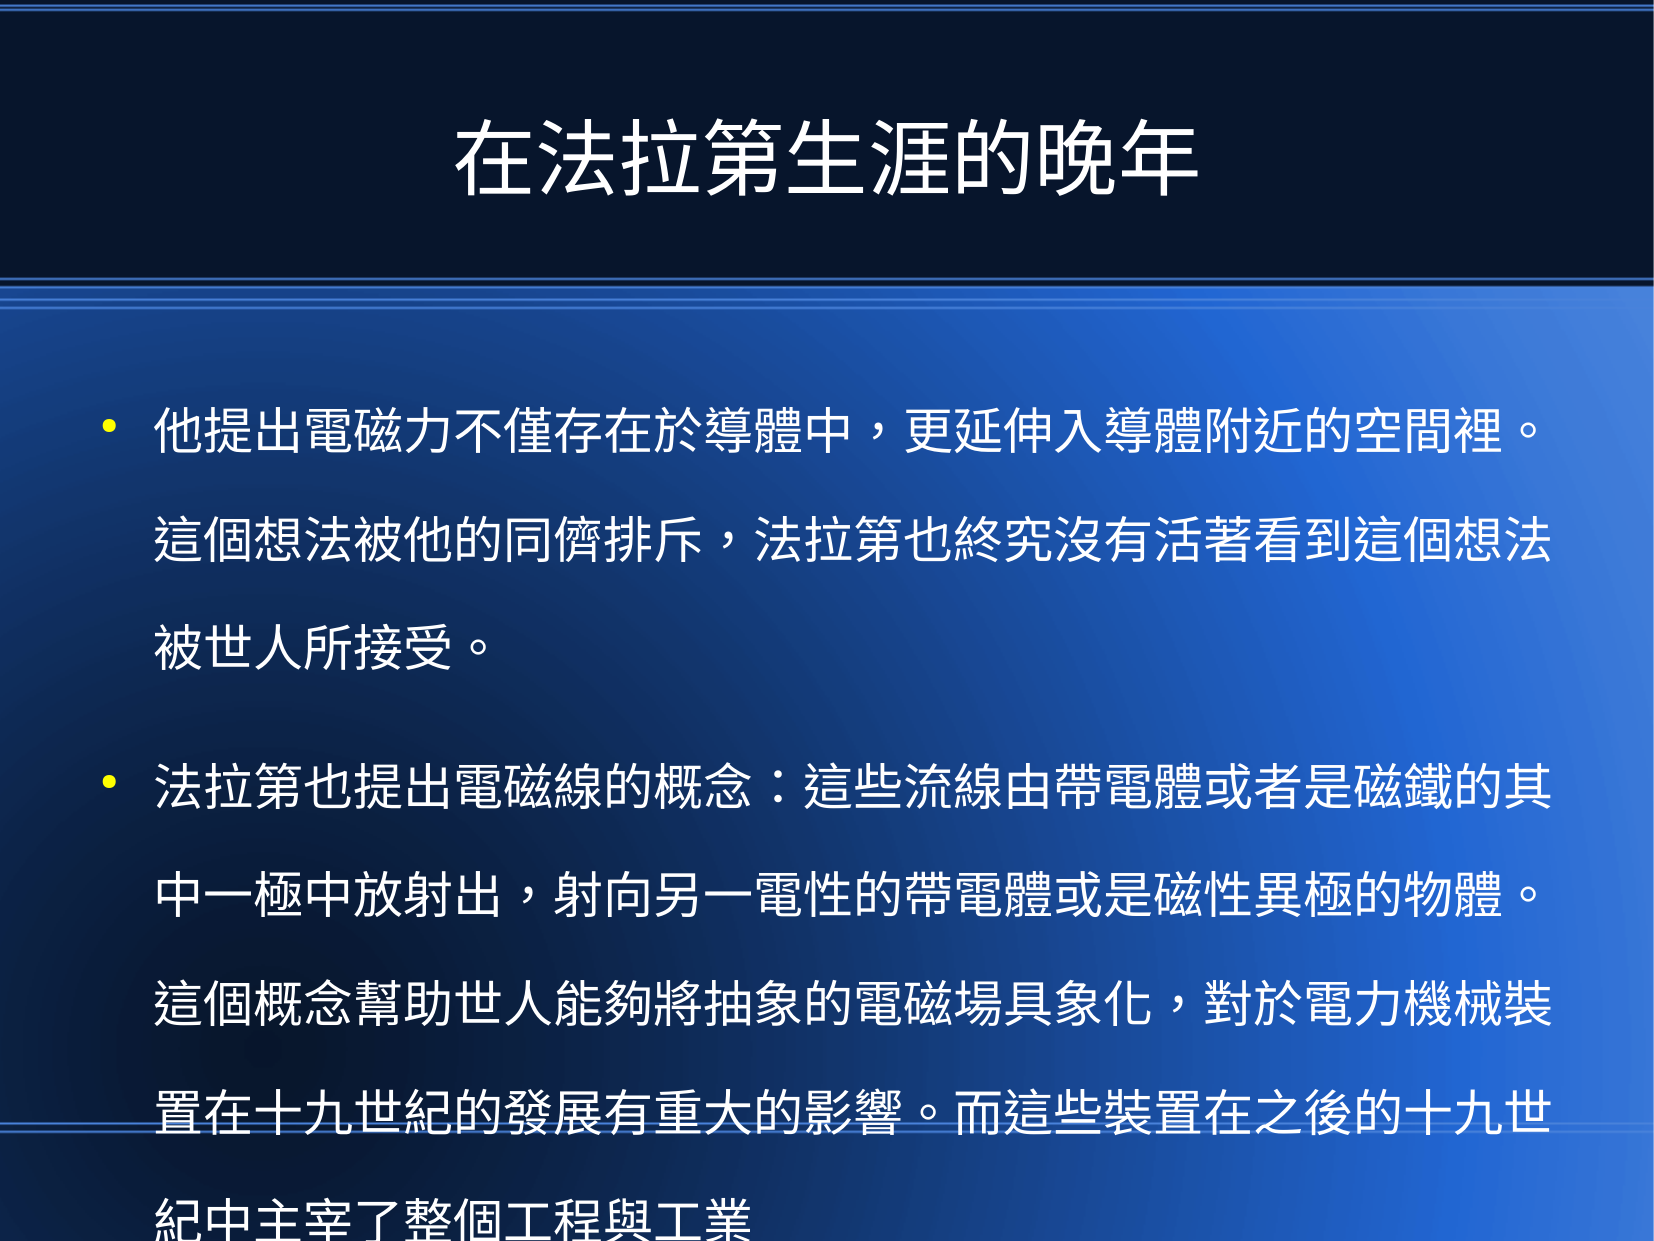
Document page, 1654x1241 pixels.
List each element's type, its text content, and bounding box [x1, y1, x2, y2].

list 他提出電磁力不僅存在於導體中，更延伸入導體附近的空間裡。這個想法被他的同儕排斥，法拉第也終究沒有活著看到這個想法被世人所接受。 法拉第也提出電磁線的概念：這些流線由帶電體或者是磁鐵的其中一極中放射出，射向另一電性的帶電體或是磁性異極的物體。這個概念幫助世人能夠將抽象的電磁場具象化，對於電力機械裝置在十九世紀的發展有重大的影響。而這些裝置在之後的十九世紀中主宰了整個工程與工業 [82, 355, 1571, 1241]
picture [0, 0, 1654, 1241]
title 在法拉第生涯的晚年 [82, 49, 1571, 257]
